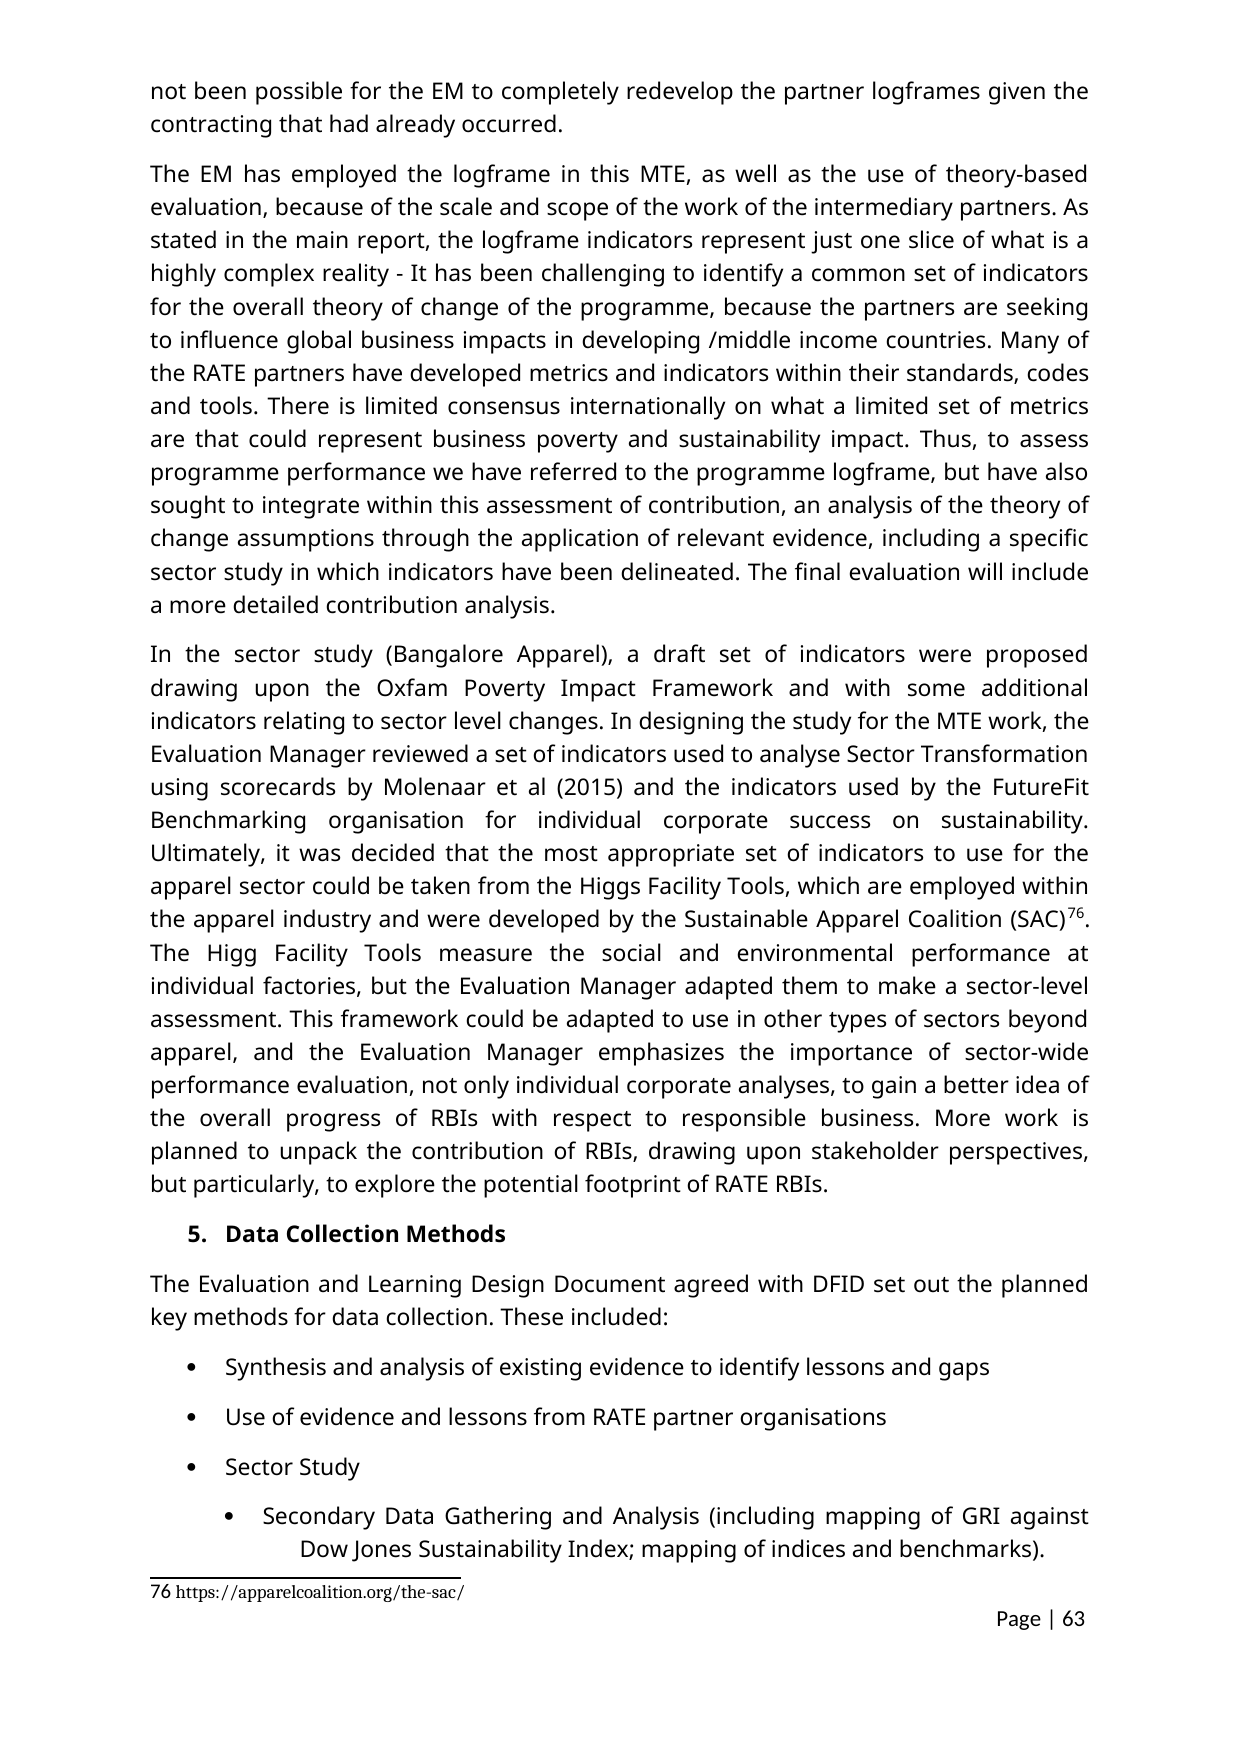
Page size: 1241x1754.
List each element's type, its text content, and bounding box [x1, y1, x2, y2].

text The Evaluation and Learning Design Document agreed with DFID set out the planned key methods for data collection. These included: [150, 1268, 1090, 1332]
list Synthesis and analysis of existing evidence to identify lessons and gaps [187, 1351, 1090, 1382]
text The EM has employed the logframe in this MTE, as well as the use of theory-based evaluation, because of the scale and scope of the work of the intermediary partners. As stated in the main report, the logframe indicators represent just one slice of what is a highly complex reality - It has been challenging to identify a common set of indicators for the overall theory of change of the programme, because the partners are seeking to influence global business impacts in developing /middle income countries. Many of the RATE partners have developed metrics and indicators within their standards, codes and tools. There is limited consensus internationally on what a limited set of metrics are that could represent business poverty and sustainability impact. Thus, to assess programme performance we have referred to the programme logframe, but have also sought to integrate within this assessment of contribution, an analysis of the theory of change assumptions through the application of relevant evidence, including a specific sector study in which indicators have been delineated. The final evaluation will include a more detailed contribution analysis. [150, 158, 1090, 620]
list Use of evidence and lessons from RATE partner organisations [187, 1401, 1090, 1432]
list Data Collection Methods [187, 1218, 1090, 1249]
text In the sector study (Bangalore Apparel), a draft set of indicators were proposed drawing upon the Oxfam Poverty Impact Framework and with some additional indicators relating to sector level changes. In designing the study for the MTE work, the Evaluation Manager reviewed a set of indicators used to analyse Sector Transformation using scorecards by Molenaar et al (2015) and the indicators used by the FutureFit Benchmarking organisation for individual corporate success on sustainability. Ultimately, it was decided that the most appropriate set of indicators to use for the apparel sector could be taken from the Higgs Facility Tools, which are employed within the apparel industry and were developed by the Sustainable Apparel Coalition (SAC). The Higg Facility Tools measure the social and environmental performance at individual factories, but the Evaluation Manager adapted them to make a sector-level assessment. This framework could be adapted to use in other types of sectors beyond apparel, and the Evaluation Manager emphasizes the importance of sector-wide performance evaluation, not only individual corporate analyses, to gain a better idea of the overall progress of RBIs with respect to responsible business. More work is planned to unpack the contribution of RBIs, drawing upon stakeholder perspectives, but particularly, to explore the potential footprint of RATE RBIs. [150, 638, 1090, 1199]
list Sector Study [187, 1450, 1090, 1482]
text https://apparelcoalition.org/the-sac/ [150, 1578, 1090, 1604]
text not been possible for the EM to completely redevelop the partner logframes given the contracting that had already occurred. [150, 75, 1090, 139]
list Secondary Data Gathering and Analysis (including mapping of GRI against Dow Jones Sustainability Index; mapping of indices and benchmarks). [225, 1500, 1090, 1564]
